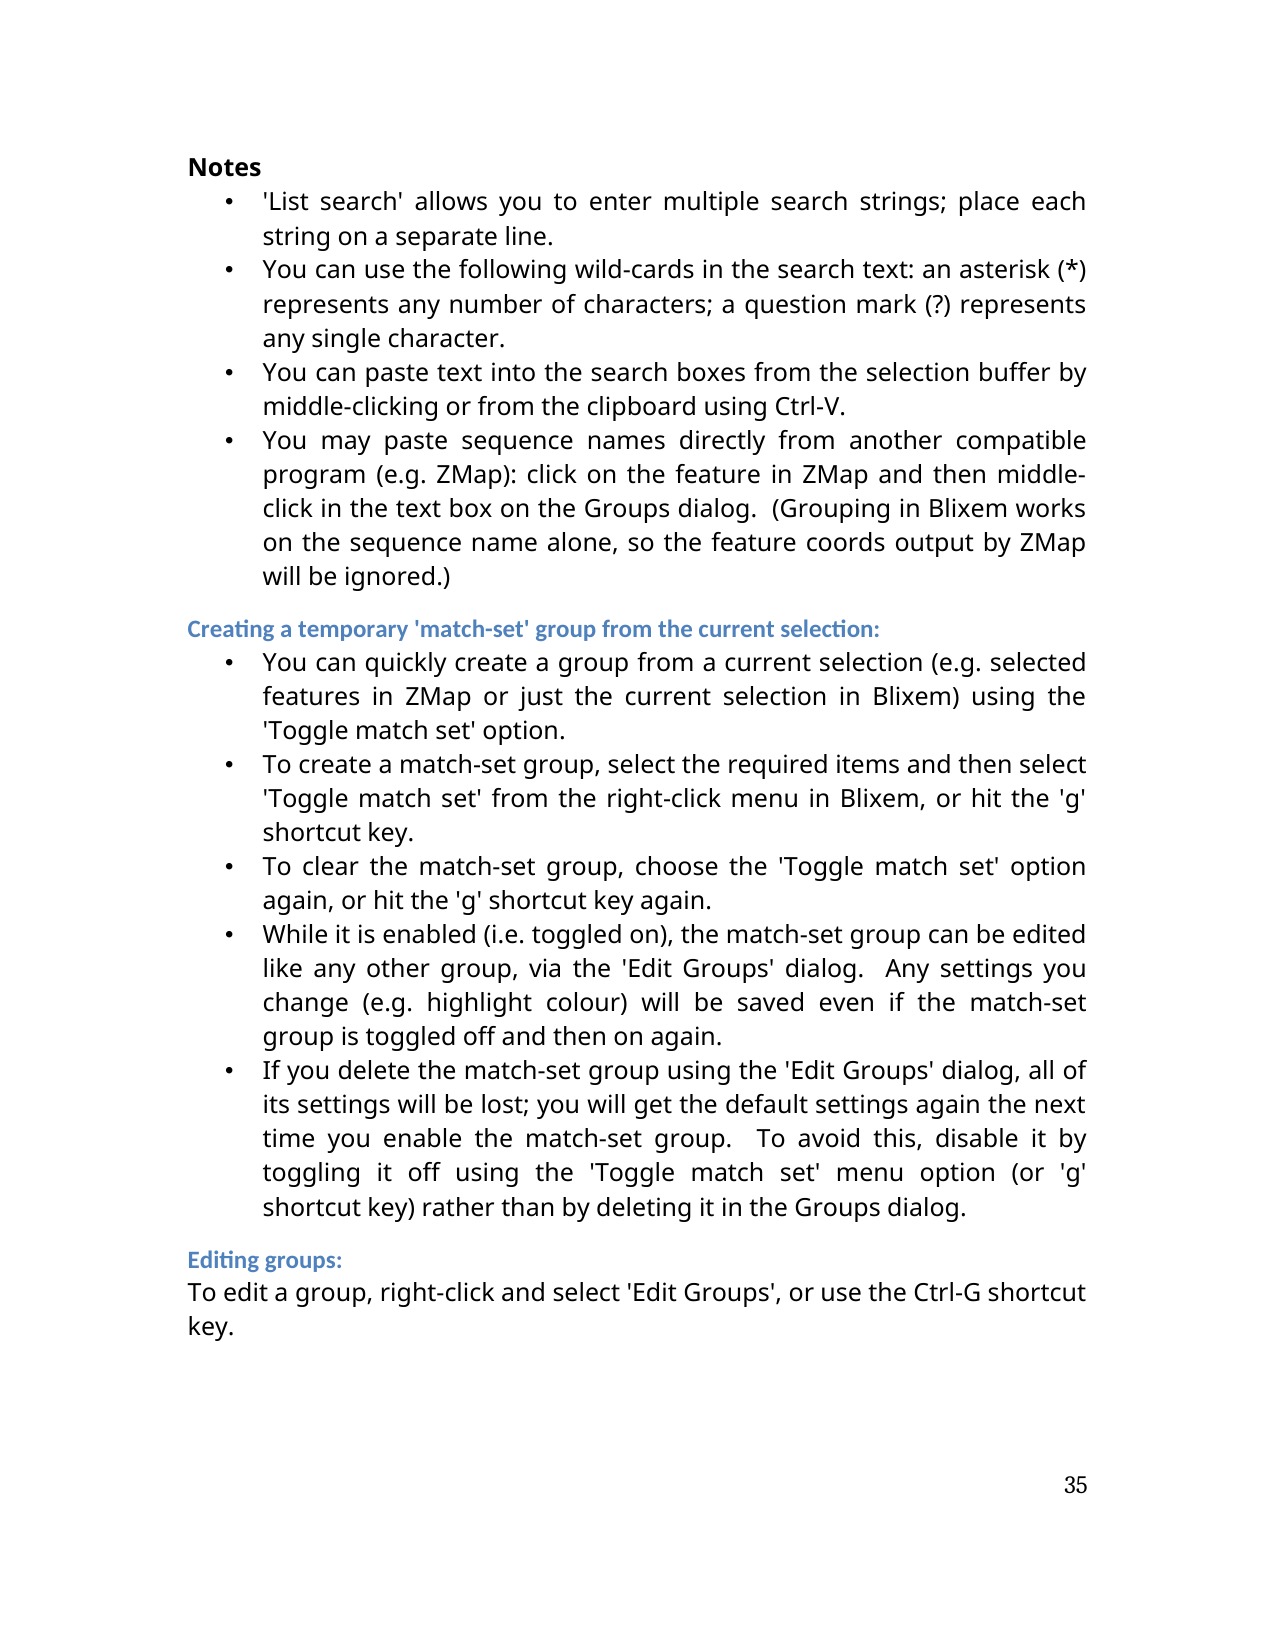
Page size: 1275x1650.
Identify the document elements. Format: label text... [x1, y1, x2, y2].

subtitle Editing groups: [187, 1244, 1087, 1274]
list If you delete the match-set group using the 'Edit Groups' dialog, all of its settings will be lost; you will get the default settings again the next time you enable the match-set group. To avoid this, disable it by toggling it off using the 'Toggle match set' menu option (or 'g' shortcut key) rather than by deleting it in the Groups dialog. [225, 1053, 1087, 1223]
list To clear the match-set group, choose the 'Toggle match set' option again, or hit the 'g' shortcut key again. [225, 848, 1087, 917]
subtitle Creating a temporary 'match-set' group from the current selection: [187, 614, 1087, 644]
list 'List search' allows you to enter multiple search strings; place each string on a separate line. [225, 184, 1087, 252]
list While it is enabled (i.e. toggled on), the match-set group can be edited like any other group, via the 'Edit Groups' dialog. Any settings you change (e.g. highlight colour) will be saved even if the match-set group is toggled off and then on again. [225, 917, 1087, 1053]
list You can use the following wild-cards in the search text: an asterisk (*) represents any number of characters; a question mark (?) represents any single character. [225, 252, 1087, 354]
list You may paste sequence names directly from another compatible program (e.g. ZMap): click on the feature in ZMap and then middle-click in the text box on the Groups dialog. (Grouping in Blixem works on the sequence name alone, so the feature coords output by ZMap will be ignored.) [225, 422, 1087, 593]
list To create a match-set group, select the required items and then select 'Toggle match set' from the right-click menu in Blixem, or hit the 'g' shortcut key. [225, 746, 1087, 848]
text To edit a group, right-click and select 'Edit Groups', or use the Ctrl-G shortcut key. [187, 1274, 1087, 1343]
list Notes [187, 150, 1087, 184]
list You can paste text into the search boxes from the selection buffer by middle-clicking or from the clipboard using Ctrl-V. [225, 354, 1087, 422]
list You can quickly create a group from a current selection (e.g. selected features in ZMap or just the current selection in Blixem) using the 'Toggle match set' option. [225, 644, 1087, 746]
